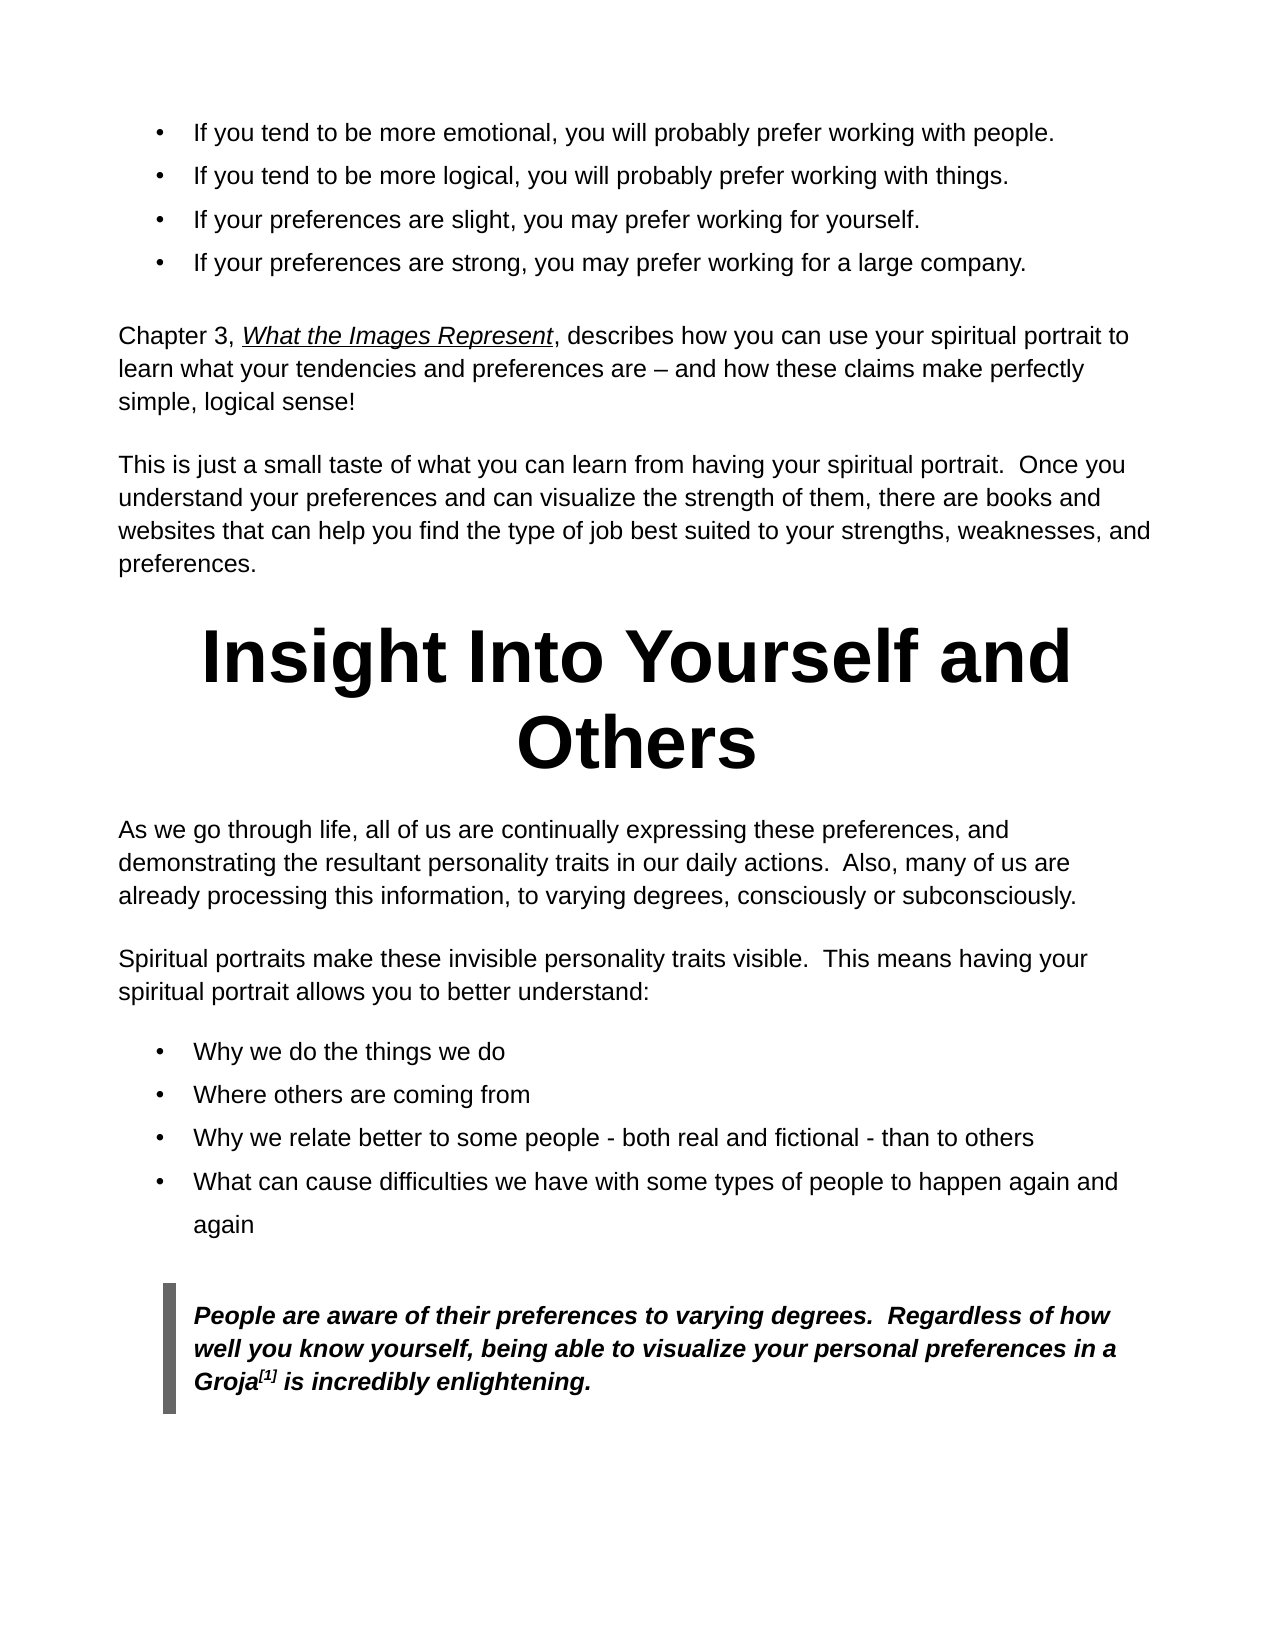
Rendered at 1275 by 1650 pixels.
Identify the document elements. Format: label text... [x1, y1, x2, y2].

list If your preferences are slight, you may prefer working for yourself. [156, 204, 1157, 233]
list If you tend to be more emotional, you will probably prefer working with people. [156, 118, 1157, 147]
list Why we do the things we do [156, 1037, 1157, 1066]
list Where others are coming from [156, 1080, 1157, 1109]
subtitle Insight Into Yourself and Others [118, 612, 1157, 785]
text People are aware of their preferences to varying degrees. Regardless of how well you know yourself, being able to visualize your personal preferences in a Groja[1] is incredibly enlightening. [176, 1283, 1157, 1414]
list Why we relate better to some people - both real and fictional - than to others [156, 1123, 1157, 1152]
text This is just a small taste of what you can learn from having your spiritual portrait. Once you understand your preferences and can visualize the strength of them, there are books and websites that can help you find the type of job best suited to your strengths, weaknesses, and preferences. [118, 450, 1157, 578]
list What can cause difficulties we have with some types of people to happen again and again [156, 1166, 1157, 1238]
list If you tend to be more logical, you will probably prefer working with things. [156, 161, 1157, 190]
text Spiritual portraits make these invisible personality traits visible. This means having your spiritual portrait allows you to better understand: [118, 944, 1157, 1006]
list If your preferences are strong, you may prefer working for a large company. [156, 248, 1157, 277]
text Chapter 3, What the Images Represent, describes how you can use your spiritual portrait to learn what your tendencies and preferences are – and how these claims make perfectly simple, logical sense! [118, 321, 1157, 416]
text As we go through life, all of us are continually expressing these preferences, and demonstrating the resultant personality traits in our daily actions. Also, many of us are already processing this information, to varying degrees, consciously or subconsciously. [118, 815, 1157, 909]
